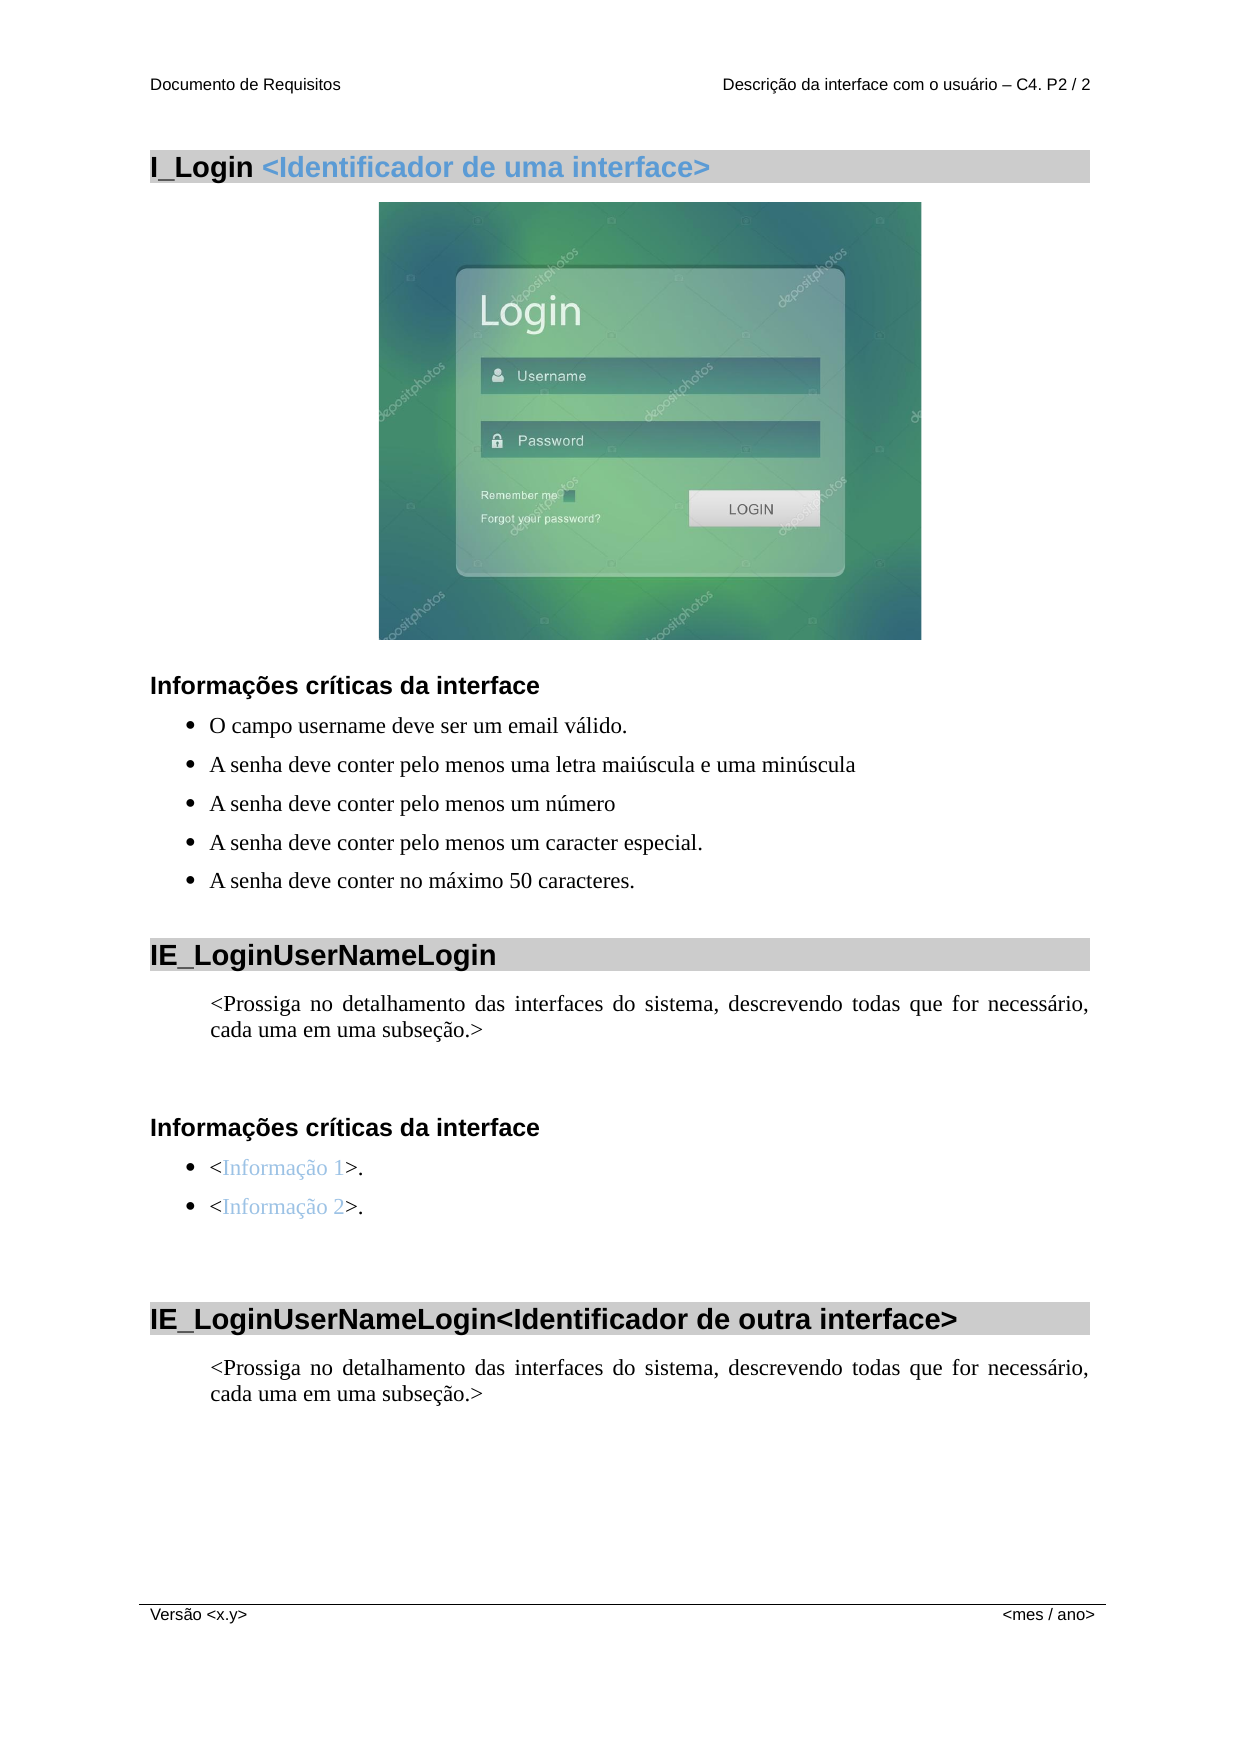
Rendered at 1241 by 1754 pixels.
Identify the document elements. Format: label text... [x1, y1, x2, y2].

subtitle I_Login <Identificador de uma interface> [150, 150, 1090, 183]
subtitle IE_LoginUserNameLogin<Identificador de outra interface> [150, 1302, 1090, 1335]
text <Prossiga no detalhamento das interfaces do sistema, descrevendo todas que for necessário, cada uma em uma subseção.> [210, 990, 1090, 1043]
subtitle IE_LoginUserNameLogin [150, 938, 1090, 971]
list A senha deve conter no máximo 50 caracteres. [186, 868, 1090, 894]
text <Prossiga no detalhamento das interfaces do sistema, descrevendo todas que for necessário, cada uma em uma subseção.> [210, 1354, 1090, 1407]
list <Informação 2>. [186, 1193, 1090, 1219]
list A senha deve conter pelo menos uma letra maiúscula e uma minúscula [186, 751, 1090, 777]
list A senha deve conter pelo menos um caracter especial. [186, 829, 1090, 855]
subtitle Informações críticas da interface [150, 671, 1090, 700]
list <Informação 1>. [186, 1154, 1090, 1180]
list O campo username deve ser um email válido. [186, 712, 1090, 738]
list A senha deve conter pelo menos um número [186, 790, 1090, 816]
subtitle Informações críticas da interface [150, 1113, 1090, 1142]
